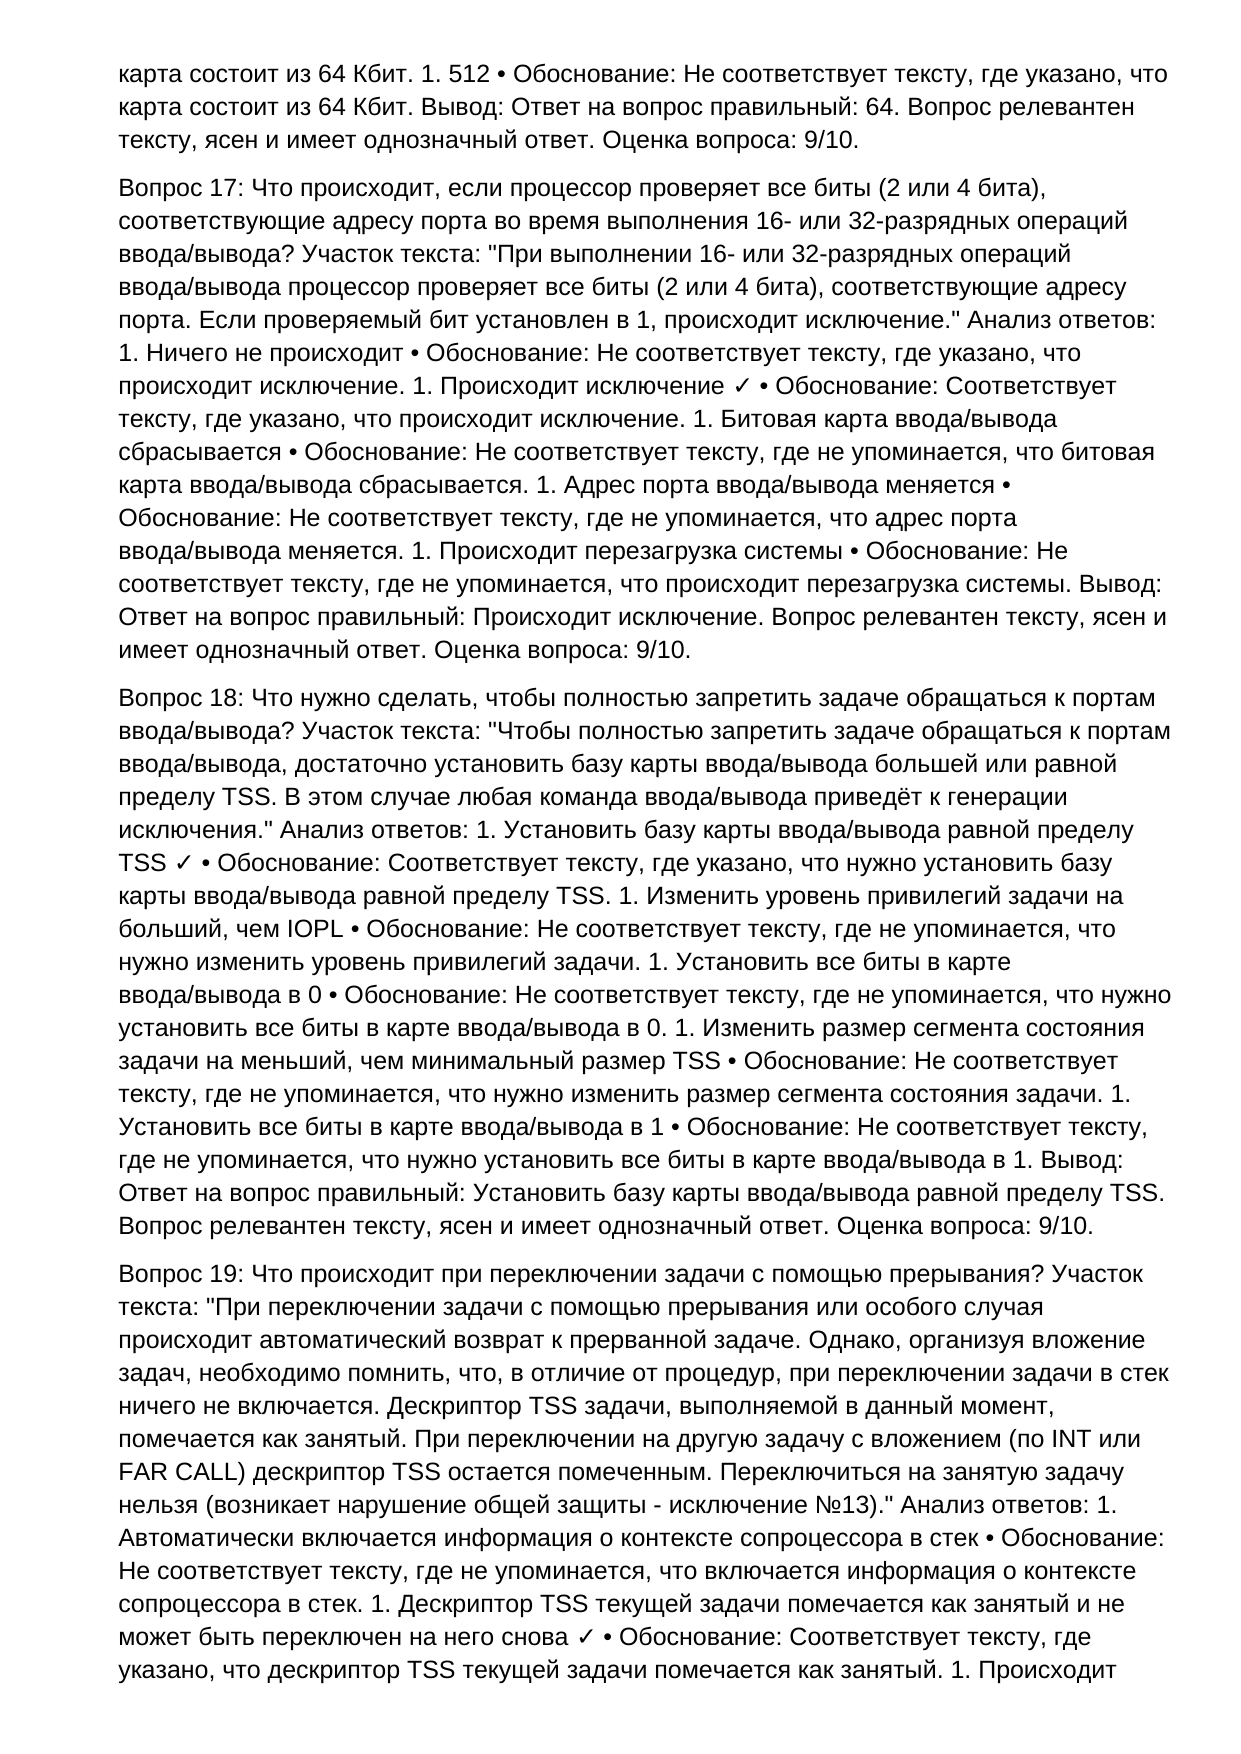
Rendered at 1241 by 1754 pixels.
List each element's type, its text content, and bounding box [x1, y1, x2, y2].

text Вопрос 19: Что происходит при переключении задачи с помощью прерывания? Участок текста: "При переключении задачи с помощью прерывания или особого случая происходит автоматический возврат к прерванной задаче. Однако, организуя вложение задач, необходимо помнить, что, в отличие от процедур, при переключении задачи в стек ничего не включается. Дескриптор TSS задачи, выполняемой в данный момент, помечается как занятый. При переключении на другую задачу с вложением (по INT или FAR CALL) дескриптор TSS остается помеченным. Переключиться на занятую задачу нельзя (возникает нарушение общей защиты - исключение №13)." Анализ ответов: 1. Автоматически включается информация о контексте сопроцессора в стек • Обоснование: Не соответствует тексту, где не упоминается, что включается информация о контексте сопроцессора в стек. 1. Дескриптор TSS текущей задачи помечается как занятый и не может быть переключен на него снова ✓ • Обоснование: Соответствует тексту, где указано, что дескриптор TSS текущей задачи помечается как занятый. 1. Происходит [118, 1259, 1181, 1684]
text карта состоит из 64 Кбит. 1. 512 • Обоснование: Не соответствует тексту, где указано, что карта состоит из 64 Кбит. Вывод: Ответ на вопрос правильный: 64. Вопрос релевантен тексту, ясен и имеет однозначный ответ. Оценка вопроса: 9/10. [118, 59, 1181, 154]
text Вопрос 17: Что происходит, если процессор проверяет все биты (2 или 4 бита), соответствующие адресу порта во время выполнения 16- или 32-разрядных операций ввода/вывода? Участок текста: "При выполнении 16- или 32-разрядных операций ввода/вывода процессор проверяет все биты (2 или 4 бита), соответствующие адресу порта. Если проверяемый бит установлен в 1, происходит исключение." Анализ ответов: 1. Ничего не происходит • Обоснование: Не соответствует тексту, где указано, что происходит исключение. 1. Происходит исключение ✓ • Обоснование: Соответствует тексту, где указано, что происходит исключение. 1. Битовая карта ввода/вывода сбрасывается • Обоснование: Не соответствует тексту, где не упоминается, что битовая карта ввода/вывода сбрасывается. 1. Адрес порта ввода/вывода меняется • Обоснование: Не соответствует тексту, где не упоминается, что адрес порта ввода/вывода меняется. 1. Происходит перезагрузка системы • Обоснование: Не соответствует тексту, где не упоминается, что происходит перезагрузка системы. Вывод: Ответ на вопрос правильный: Происходит исключение. Вопрос релевантен тексту, ясен и имеет однозначный ответ. Оценка вопроса: 9/10. [118, 173, 1181, 664]
text Вопрос 18: Что нужно сделать, чтобы полностью запретить задаче обращаться к портам ввода/вывода? Участок текста: "Чтобы полностью запретить задаче обращаться к портам ввода/вывода, дос­таточно установить базу карты ввода/вывода большей или равной пределу TSS. В этом случае любая команда ввода/вывода приведёт к генерации исключения." Анализ ответов: 1. Установить базу карты ввода/вывода равной пределу TSS ✓ • Обоснование: Соответствует тексту, где указано, что нужно установить базу карты ввода/вывода равной пределу TSS. 1. Изменить уровень привилегий задачи на больший, чем IOPL • Обоснование: Не соответствует тексту, где не упоминается, что нужно изменить уровень привилегий задачи. 1. Установить все биты в карте ввода/вывода в 0 • Обоснование: Не соответствует тексту, где не упоминается, что нужно установить все биты в карте ввода/вывода в 0. 1. Изменить размер сегмента состояния задачи на меньший, чем минимальный размер TSS • Обоснование: Не соответствует тексту, где не упоминается, что нужно изменить размер сегмента состояния задачи. 1. Установить все биты в карте ввода/вывода в 1 • Обоснование: Не соответствует тексту, где не упоминается, что нужно установить все биты в карте ввода/вывода в 1. Вывод: Ответ на вопрос правильный: Установить базу карты ввода/вывода равной пределу TSS. Вопрос релевантен тексту, ясен и имеет однозначный ответ. Оценка вопроса: 9/10. [118, 683, 1181, 1240]
